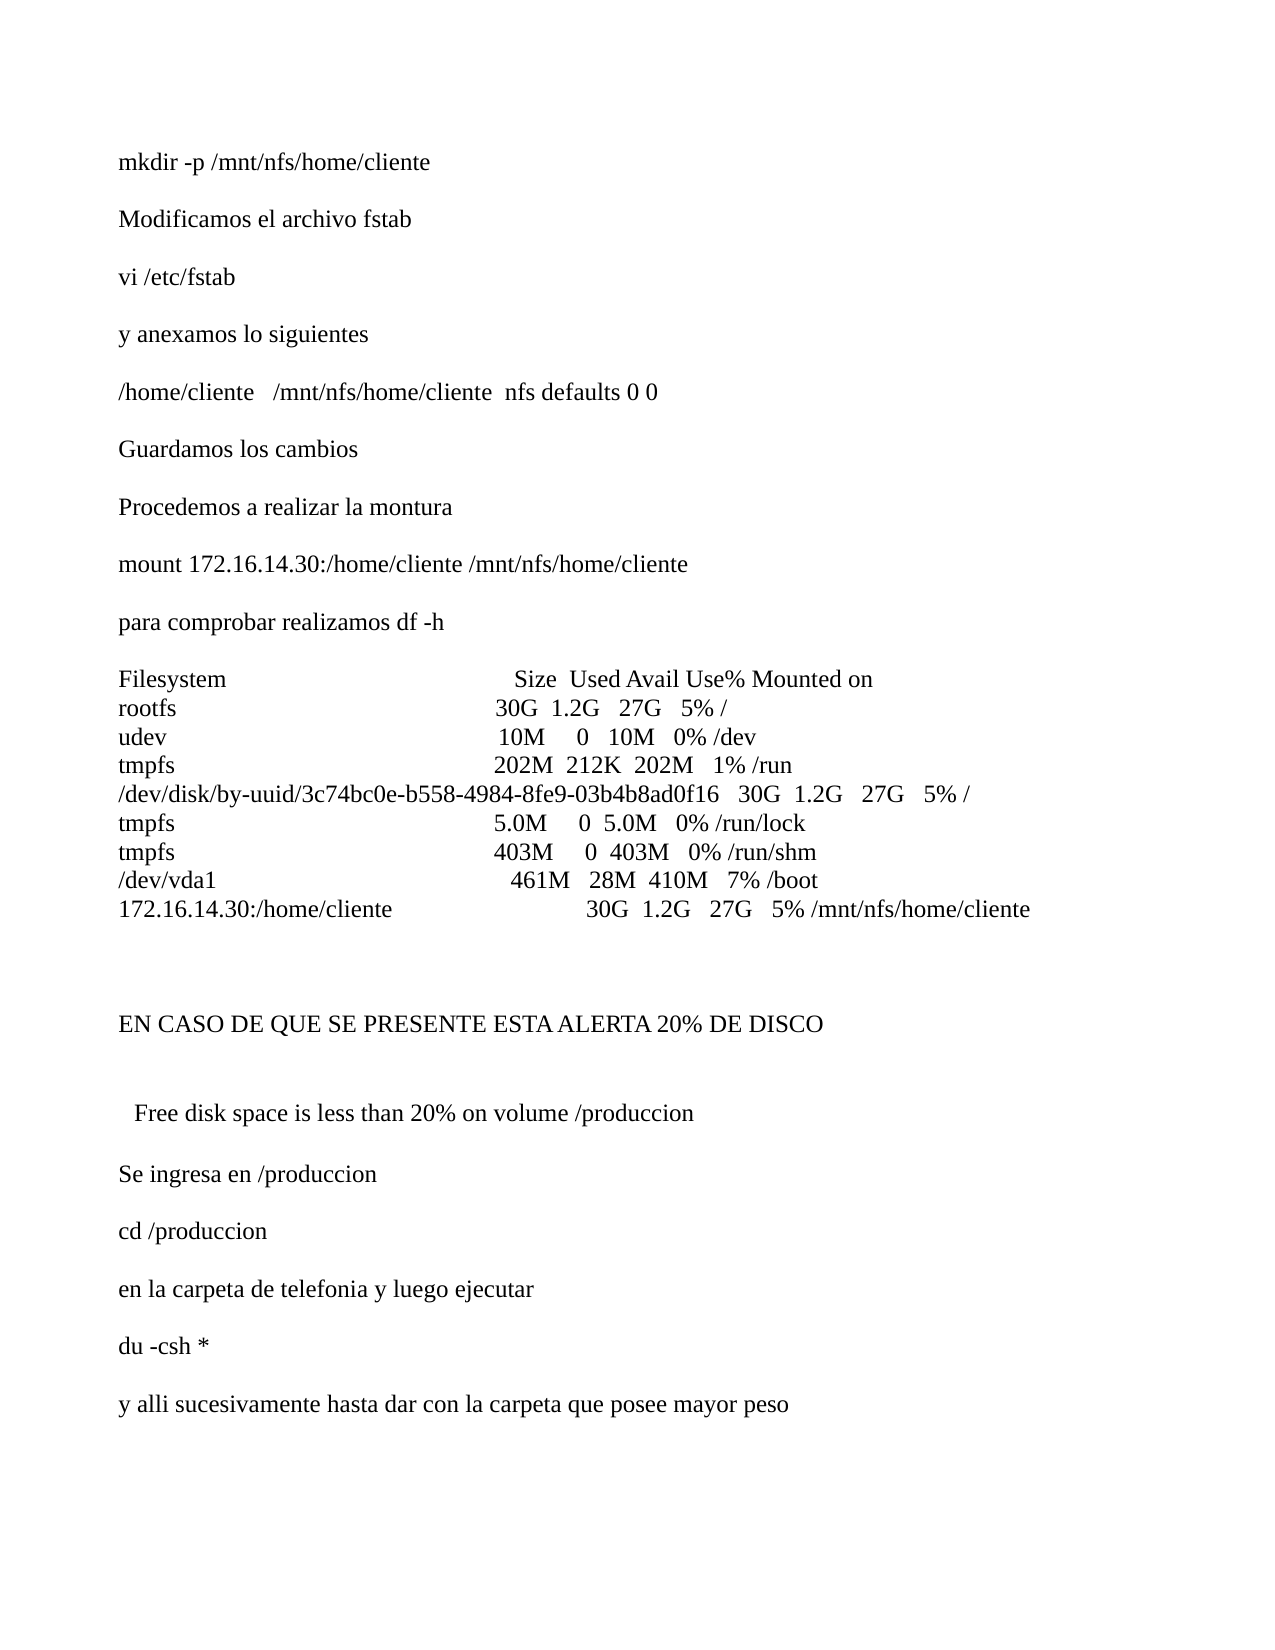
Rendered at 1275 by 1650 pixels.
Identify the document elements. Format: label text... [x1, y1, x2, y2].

text /dev/vda1 461M 28M 410M 7% /boot [118, 866, 1157, 894]
text vi /etc/fstab [118, 262, 1157, 291]
text Procedemos a realizar la montura [118, 492, 1157, 521]
text en la carpeta de telefonia y luego ejecutar [118, 1274, 1157, 1303]
text udev 10M 0 10M 0% /dev [118, 722, 1157, 751]
text du -csh * [118, 1331, 1157, 1360]
text tmpfs 202M 212K 202M 1% /run [118, 751, 1157, 779]
text mkdir -p /mnt/nfs/home/cliente [118, 147, 1157, 176]
text /home/cliente /mnt/nfs/home/cliente nfs defaults 0 0 [118, 377, 1157, 406]
text Filesystem Size Used Avail Use% Mounted on [118, 664, 1157, 693]
text y alli sucesivamente hasta dar con la carpeta que posee mayor peso [118, 1389, 1157, 1418]
text /dev/disk/by-uuid/3c74bc0e-b558-4984-8fe9-03b4b8ad0f16 30G 1.2G 27G 5% / [118, 779, 1157, 808]
text cd /produccion [118, 1216, 1157, 1245]
text y anexamos lo siguientes [118, 319, 1157, 348]
table_header Free disk space is less than 20% on volume /produccion [131, 1096, 699, 1130]
text Modificamos el archivo fstab [118, 204, 1157, 233]
text Se ingresa en /produccion [118, 1159, 1157, 1188]
text Guardamos los cambios [118, 434, 1157, 463]
text 172.16.14.30:/home/cliente 30G 1.2G 27G 5% /mnt/nfs/home/cliente [118, 894, 1157, 923]
table_header [118, 1096, 131, 1130]
text para comprobar realizamos df -h [118, 607, 1157, 636]
text rootfs 30G 1.2G 27G 5% / [118, 693, 1157, 722]
text tmpfs 403M 0 403M 0% /run/shm [118, 837, 1157, 866]
text EN CASO DE QUE SE PRESENTE ESTA ALERTA 20% DE DISCO [118, 1009, 1157, 1038]
text mount 172.16.14.30:/home/cliente /mnt/nfs/home/cliente [118, 549, 1157, 578]
text tmpfs 5.0M 0 5.0M 0% /run/lock [118, 808, 1157, 837]
